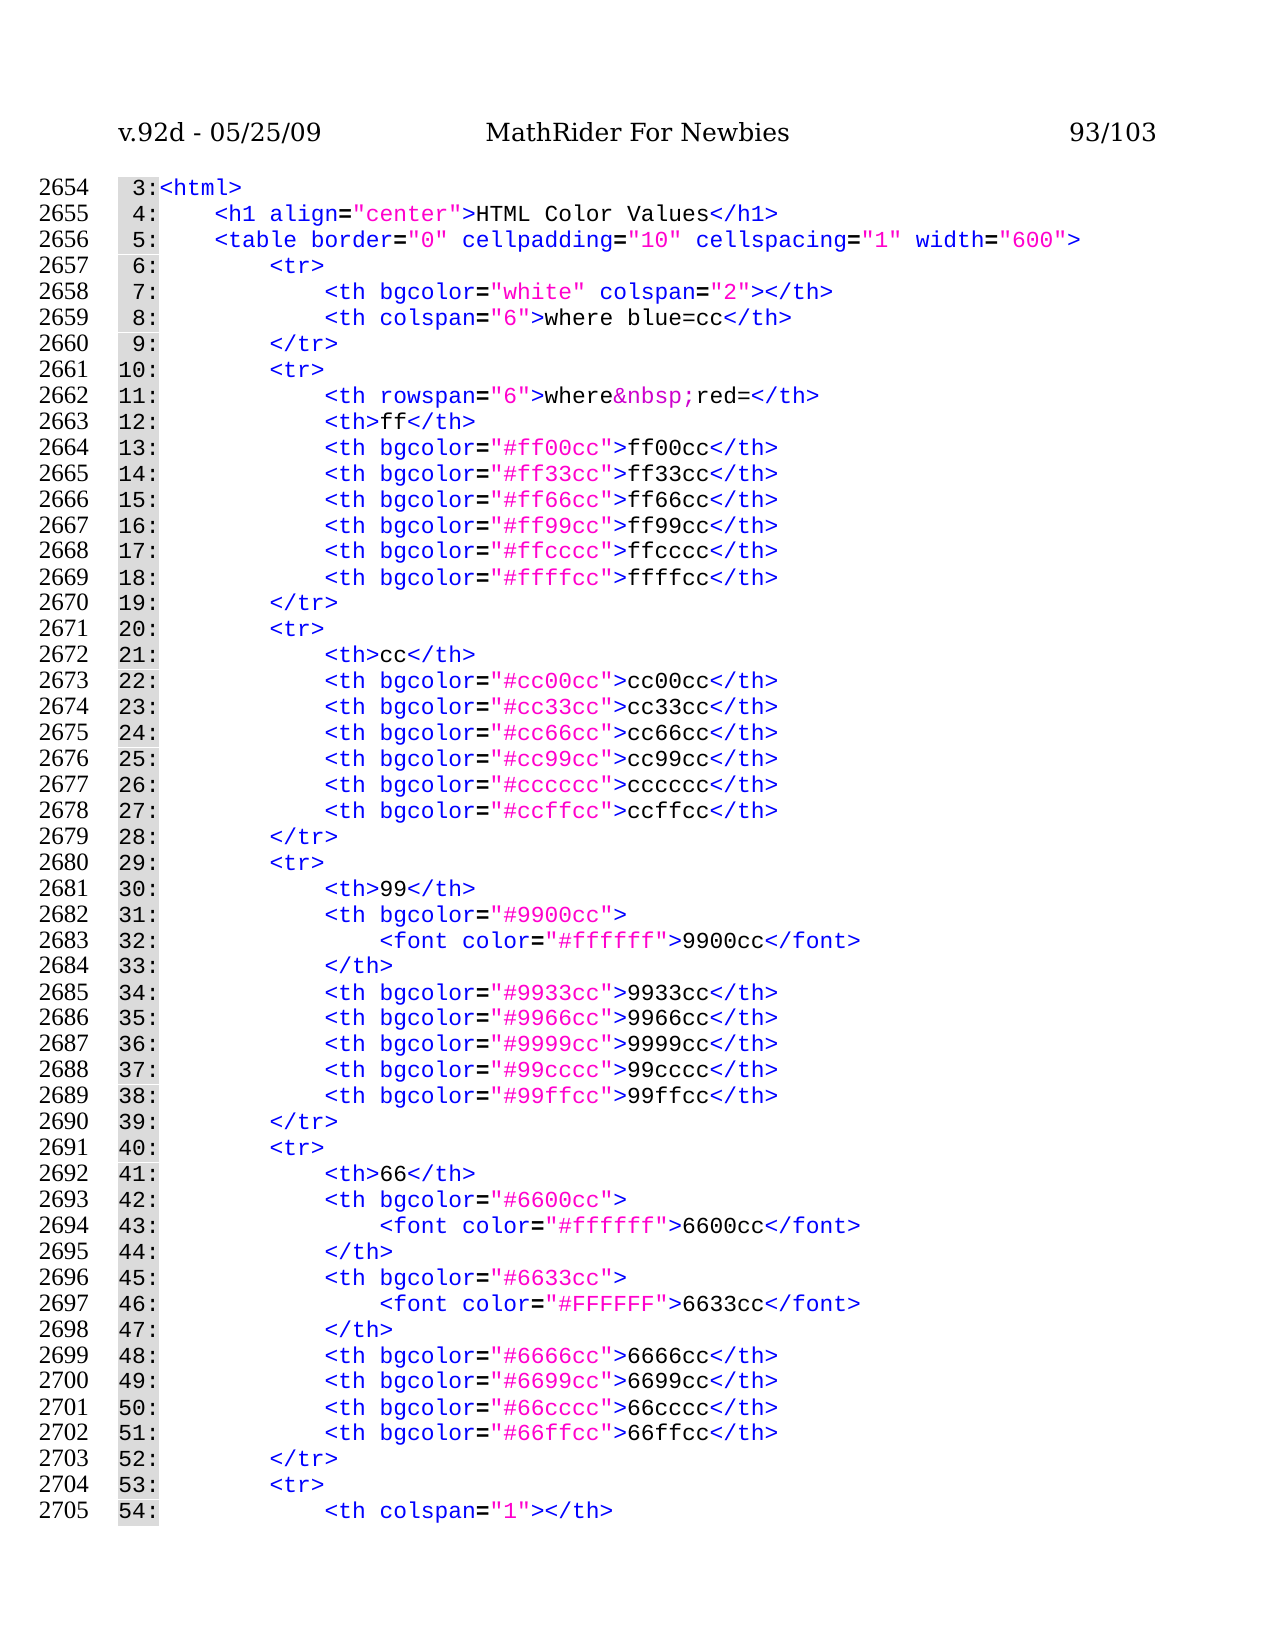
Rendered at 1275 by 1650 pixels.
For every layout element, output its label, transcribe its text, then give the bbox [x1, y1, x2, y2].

text 27: <th bgcolor="#ccffcc">ccffcc</th> [118, 799, 1157, 825]
text 20: <tr> [118, 618, 1157, 644]
text 34: <th bgcolor="#9933cc">9933cc</th> [118, 981, 1157, 1007]
text 3:<html> [118, 177, 1157, 203]
text 49: <th bgcolor="#6699cc">6699cc</th> [118, 1370, 1157, 1396]
text 51: <th bgcolor="#66ffcc">66ffcc</th> [118, 1422, 1157, 1448]
text 39: </tr> [118, 1111, 1157, 1136]
text 12: <th>ff</th> [118, 410, 1157, 436]
text 38: <th bgcolor="#99ffcc">99ffcc</th> [118, 1084, 1157, 1111]
text 9: </tr> [118, 332, 1157, 358]
text 4: <h1 align="center">HTML Color Values</h1> [118, 203, 1157, 229]
text 37: <th bgcolor="#99cccc">99cccc</th> [118, 1059, 1157, 1084]
text 8: <th colspan="6">where blue=cc</th> [118, 306, 1157, 332]
text 31: <th bgcolor="#9900cc"> [118, 903, 1157, 929]
text 24: <th bgcolor="#cc66cc">cc66cc</th> [118, 721, 1157, 747]
text 17: <th bgcolor="#ffcccc">ffcccc</th> [118, 540, 1157, 566]
text 11: <th rowspan="6">where&nbsp;red=</th> [118, 384, 1157, 410]
text 28: </tr> [118, 825, 1157, 851]
text 42: <th bgcolor="#6600cc"> [118, 1188, 1157, 1214]
text 23: <th bgcolor="#cc33cc">cc33cc</th> [118, 696, 1157, 721]
text 41: <th>66</th> [118, 1162, 1157, 1188]
text 53: <tr> [118, 1474, 1157, 1499]
text 30: <th>99</th> [118, 877, 1157, 903]
text 22: <th bgcolor="#cc00cc">cc00cc</th> [118, 669, 1157, 696]
text 44: </th> [118, 1240, 1157, 1266]
text 7: <th bgcolor="white" colspan="2"></th> [118, 281, 1157, 306]
text 45: <th bgcolor="#6633cc"> [118, 1266, 1157, 1292]
text 26: <th bgcolor="#cccccc">cccccc</th> [118, 773, 1157, 799]
text 36: <th bgcolor="#9999cc">9999cc</th> [118, 1033, 1157, 1059]
text 32: <font color="#ffffff">9900cc</font> [118, 929, 1157, 955]
text 18: <th bgcolor="#ffffcc">ffffcc</th> [118, 566, 1157, 592]
text 54: <th colspan="1"></th> [118, 1499, 1157, 1526]
text 35: <th bgcolor="#9966cc">9966cc</th> [118, 1007, 1157, 1033]
text 14: <th bgcolor="#ff33cc">ff33cc</th> [118, 462, 1157, 488]
text 33: </th> [118, 955, 1157, 981]
text 19: </tr> [118, 592, 1157, 618]
text 13: <th bgcolor="#ff00cc">ff00cc</th> [118, 436, 1157, 462]
text 21: <th>cc</th> [118, 644, 1157, 669]
text 15: <th bgcolor="#ff66cc">ff66cc</th> [118, 488, 1157, 514]
text 29: <tr> [118, 851, 1157, 877]
text 25: <th bgcolor="#cc99cc">cc99cc</th> [118, 747, 1157, 773]
text 43: <font color="#ffffff">6600cc</font> [118, 1214, 1157, 1240]
text 16: <th bgcolor="#ff99cc">ff99cc</th> [118, 514, 1157, 540]
text 6: <tr> [118, 254, 1157, 281]
text 50: <th bgcolor="#66cccc">66cccc</th> [118, 1396, 1157, 1422]
text 10: <tr> [118, 358, 1157, 384]
text 5: <table border="0" cellpadding="10" cellspacing="1" width="600"> [118, 229, 1157, 254]
text 52: </tr> [118, 1448, 1157, 1474]
text 40: <tr> [118, 1136, 1157, 1162]
text 48: <th bgcolor="#6666cc">6666cc</th> [118, 1344, 1157, 1370]
text 47: </th> [118, 1318, 1157, 1344]
text 46: <font color="#FFFFFF">6633cc</font> [118, 1292, 1157, 1318]
